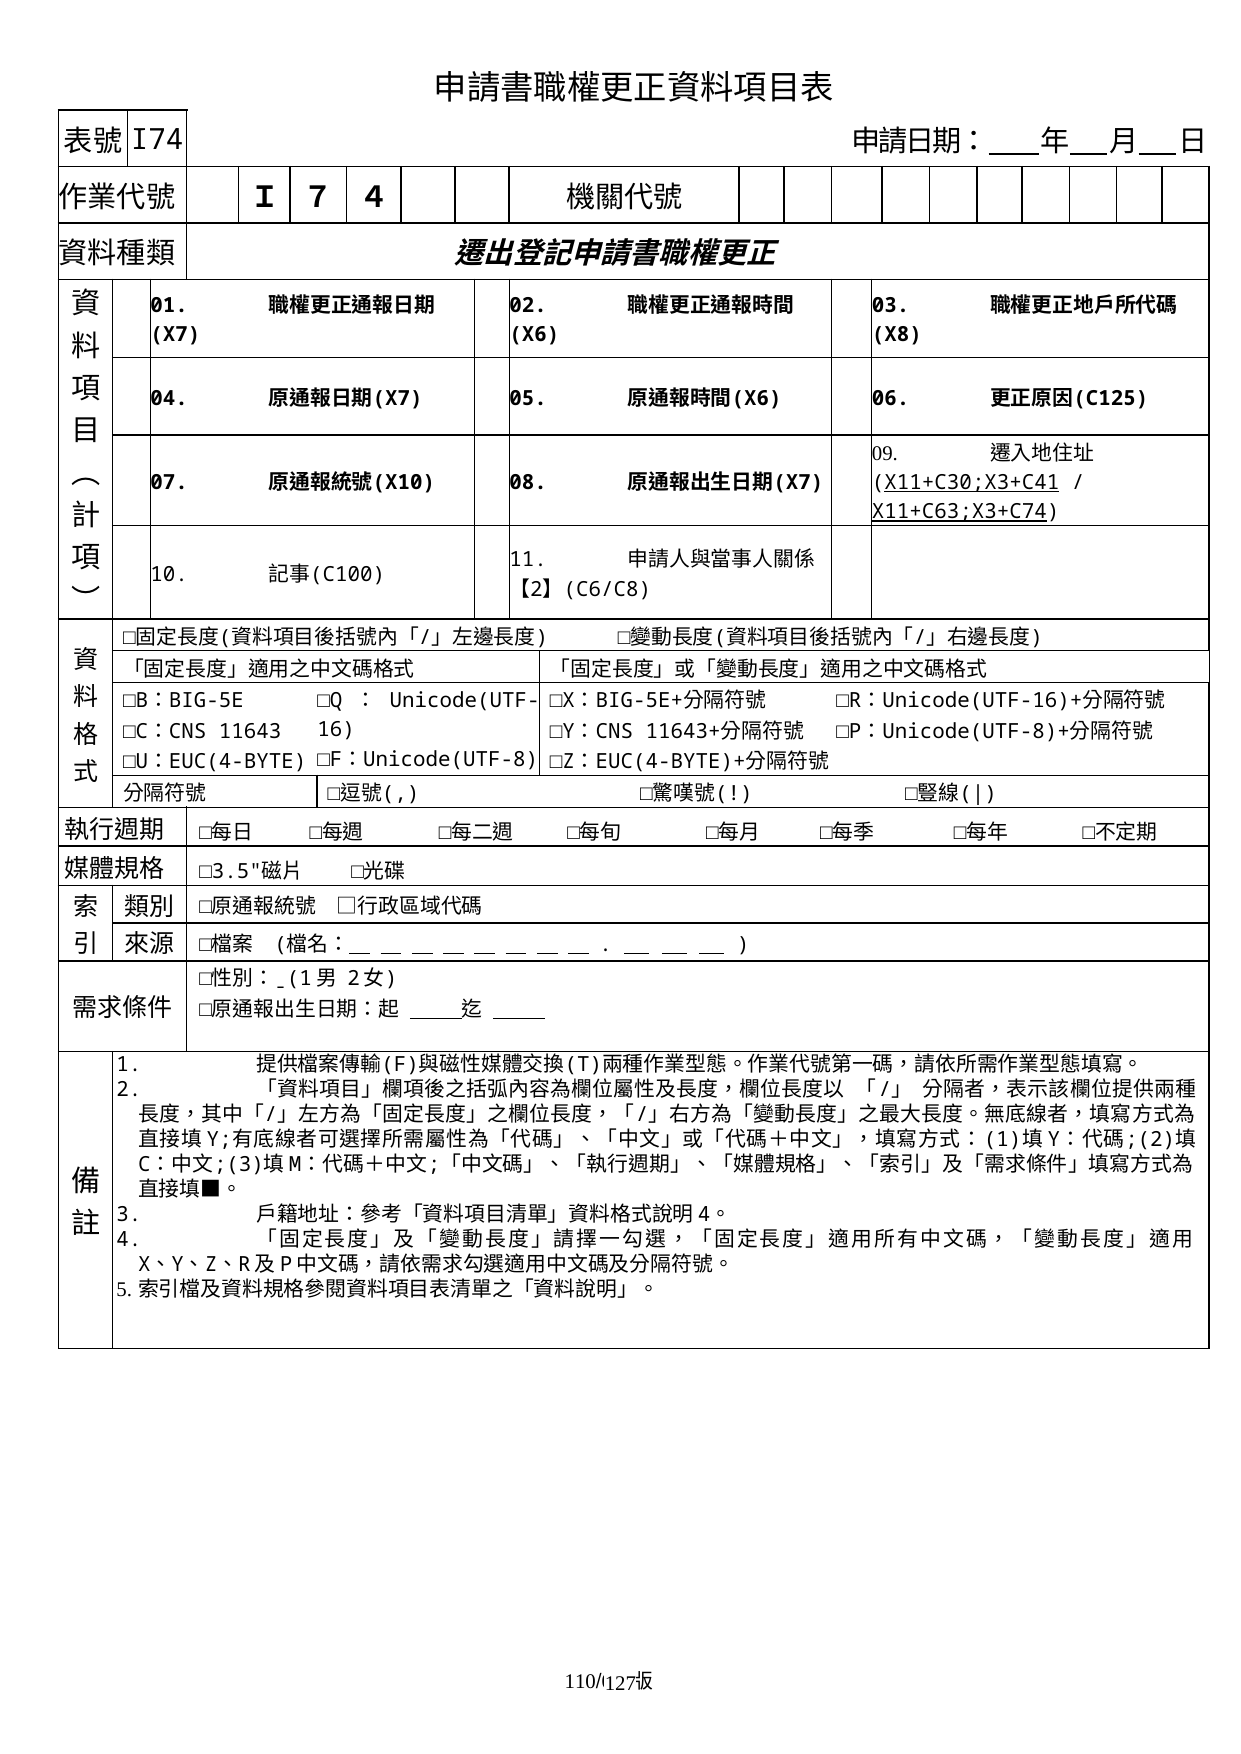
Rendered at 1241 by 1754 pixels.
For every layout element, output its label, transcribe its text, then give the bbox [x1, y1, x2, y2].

table_cell [883, 167, 929, 222]
table_cell □每日 [187, 808, 309, 845]
table_cell [113, 436, 150, 524]
table_cell [832, 280, 871, 356]
table_cell □豎線(|) [895, 776, 1208, 806]
table_cell [113, 526, 150, 618]
table_cell 資料項目︵計 項︶ [59, 280, 112, 618]
table_cell 「固定長度」適用之中文碼格式 [113, 651, 539, 682]
table_cell [187, 167, 238, 222]
table_cell □逗號(,) [318, 776, 629, 806]
table_cell 分隔符號 [113, 776, 316, 806]
table_cell [832, 358, 871, 434]
table_cell 申請人與當事人關係【2】(C6/C8) [510, 526, 831, 618]
table_cell [832, 526, 871, 618]
table_cell [1163, 167, 1208, 222]
table_cell [740, 167, 783, 222]
table_cell □3.5"磁片 [187, 847, 351, 884]
table_cell 「固定長度」或「變動長度」適用之中文碼格式 [540, 651, 1209, 682]
table_cell 原通報日期(X7) [151, 358, 474, 434]
table_cell □每月 [693, 808, 820, 845]
table_cell □光碟 [351, 847, 717, 884]
table_cell 類別 [113, 886, 186, 922]
table_cell [113, 358, 150, 434]
table_cell □原通報統號 □行政區域代碼 [187, 886, 1208, 922]
table_cell [644, 962, 1208, 1051]
table_header 申請書職權更正資料項目表 [58, 61, 1209, 109]
table_cell □X：BIG-5E+分隔符號 □Y：CNS 11643+分隔符號 □Z：EUC(4-BYTE)+分隔符號 [540, 683, 836, 774]
table_cell 機關代號 [510, 167, 738, 222]
table_cell 作業代號 [59, 167, 186, 222]
table_cell 記事(C100) [151, 526, 474, 618]
table_cell 更正原因(C125) [872, 358, 1208, 434]
table_cell □性別：ˍ(1男 2女) □原通報出生日期：起 迄 [187, 962, 644, 1051]
table_cell □每年 [954, 808, 1082, 845]
table_cell □固定長度(資料項目後括號內「/」左邊長度) [113, 620, 607, 650]
table_cell 需求條件 [59, 962, 186, 1051]
table_cell I74 [128, 111, 186, 166]
table_cell [475, 436, 509, 524]
table_cell 表號 [59, 111, 127, 166]
table_cell [832, 436, 871, 524]
table_cell ４ [347, 167, 400, 222]
table_cell [1023, 167, 1069, 222]
table_cell [1070, 167, 1116, 222]
table_cell [978, 167, 1021, 222]
table_cell 執行週期 [59, 808, 186, 845]
table_cell Ｉ [239, 167, 289, 222]
table_cell [402, 167, 454, 222]
table_cell [930, 167, 976, 222]
table_cell 職權更正通報日期(X7) [151, 280, 474, 356]
table_cell [718, 847, 1046, 884]
table_cell 原通報統號(X10) [151, 436, 474, 524]
table_cell [785, 167, 831, 222]
table_cell [832, 167, 881, 222]
table_cell 資料格式 [59, 620, 112, 806]
table_cell □每二週 [439, 808, 567, 845]
table_cell 遷入地住址(X11+C30;X3+C41 / X11+C63;X3+C74) [872, 436, 1208, 524]
table_cell □B：BIG-5E □C：CNS 11643 □U：EUC(4-BYTE) [113, 683, 317, 774]
table_cell 遷出登記申請書職權更正 [187, 224, 1208, 278]
table_cell □驚嘆號(!) [630, 776, 894, 806]
table_cell [113, 280, 150, 356]
table_cell 原通報出生日期(X7) [510, 436, 831, 524]
table_cell [456, 167, 508, 222]
table_cell 職權更正通報時間(X6) [510, 280, 831, 356]
table_cell [1046, 847, 1208, 884]
table_cell [475, 526, 509, 618]
table_cell □變動長度(資料項目後括號內「/」右邊長度) [607, 620, 1208, 650]
table_cell □每週 [309, 808, 438, 845]
table_cell 職權更正地戶所代碼(X8) [872, 280, 1208, 356]
table_cell 申請日期： 年 月 日 [187, 109, 1209, 166]
table_cell 媒體規格 [59, 847, 186, 884]
table_cell ７ [291, 167, 346, 222]
table_cell □每旬 [567, 808, 693, 845]
table_cell □Q：Unicode(UTF-16) □F：Unicode(UTF-8) [317, 683, 539, 774]
table_cell 索引 [59, 886, 112, 960]
table_cell □R：Unicode(UTF-16)+分隔符號 □P：Unicode(UTF-8)+分隔符號 [836, 683, 1208, 774]
table_cell 備註 [59, 1052, 112, 1348]
table_cell [872, 526, 1208, 618]
table_cell 資料種類 [59, 224, 186, 278]
table_cell □不定期 [1082, 808, 1208, 845]
table_cell □每季 [820, 808, 954, 845]
table_cell 提供檔案傳輸(F)與磁性媒體交換(T)兩種作業型態。作業代號第一碼，請依所需作業型態填寫。 「資料項目」欄項後之括弧內容為欄位屬性及長度，欄位長度以 「/」 分隔者，表示該欄位提供兩種長度，其中「/」左方為「固定長度」之欄位長度，「/」右方為「變動長度」之最大長度。無底線者，填寫方式為直接填Y;有底線者可選擇所需屬性為「代碼」、「中文」或「代碼＋中文」，填寫方式：(1)填Y：代碼;(2)填C：中文;(3)填M：代碼＋中文;「中文碼」、「執行週期」、「媒體規格」、「索引」及「需求條件」填寫方式為直接填■。 戶籍地址：參考「資料項目清單」資料格式說明4。 「固定長度」及「變動長度」請擇一勾選，「固定長度」適用所有中文碼，「變動長度」適用X、Y、Z、R及P中文碼，請依需求勾選適用中文碼及分隔符號。 索引檔及資料規格參閱資料項目表清單之「資料說明」。 [113, 1052, 1208, 1348]
table_cell □檔案 (檔名： . ) [187, 924, 1208, 960]
table_cell [1117, 167, 1161, 222]
table_cell [475, 358, 509, 434]
table_cell 原通報時間(X6) [510, 358, 831, 434]
table_cell 來源 [113, 924, 186, 960]
table_cell [475, 280, 509, 356]
